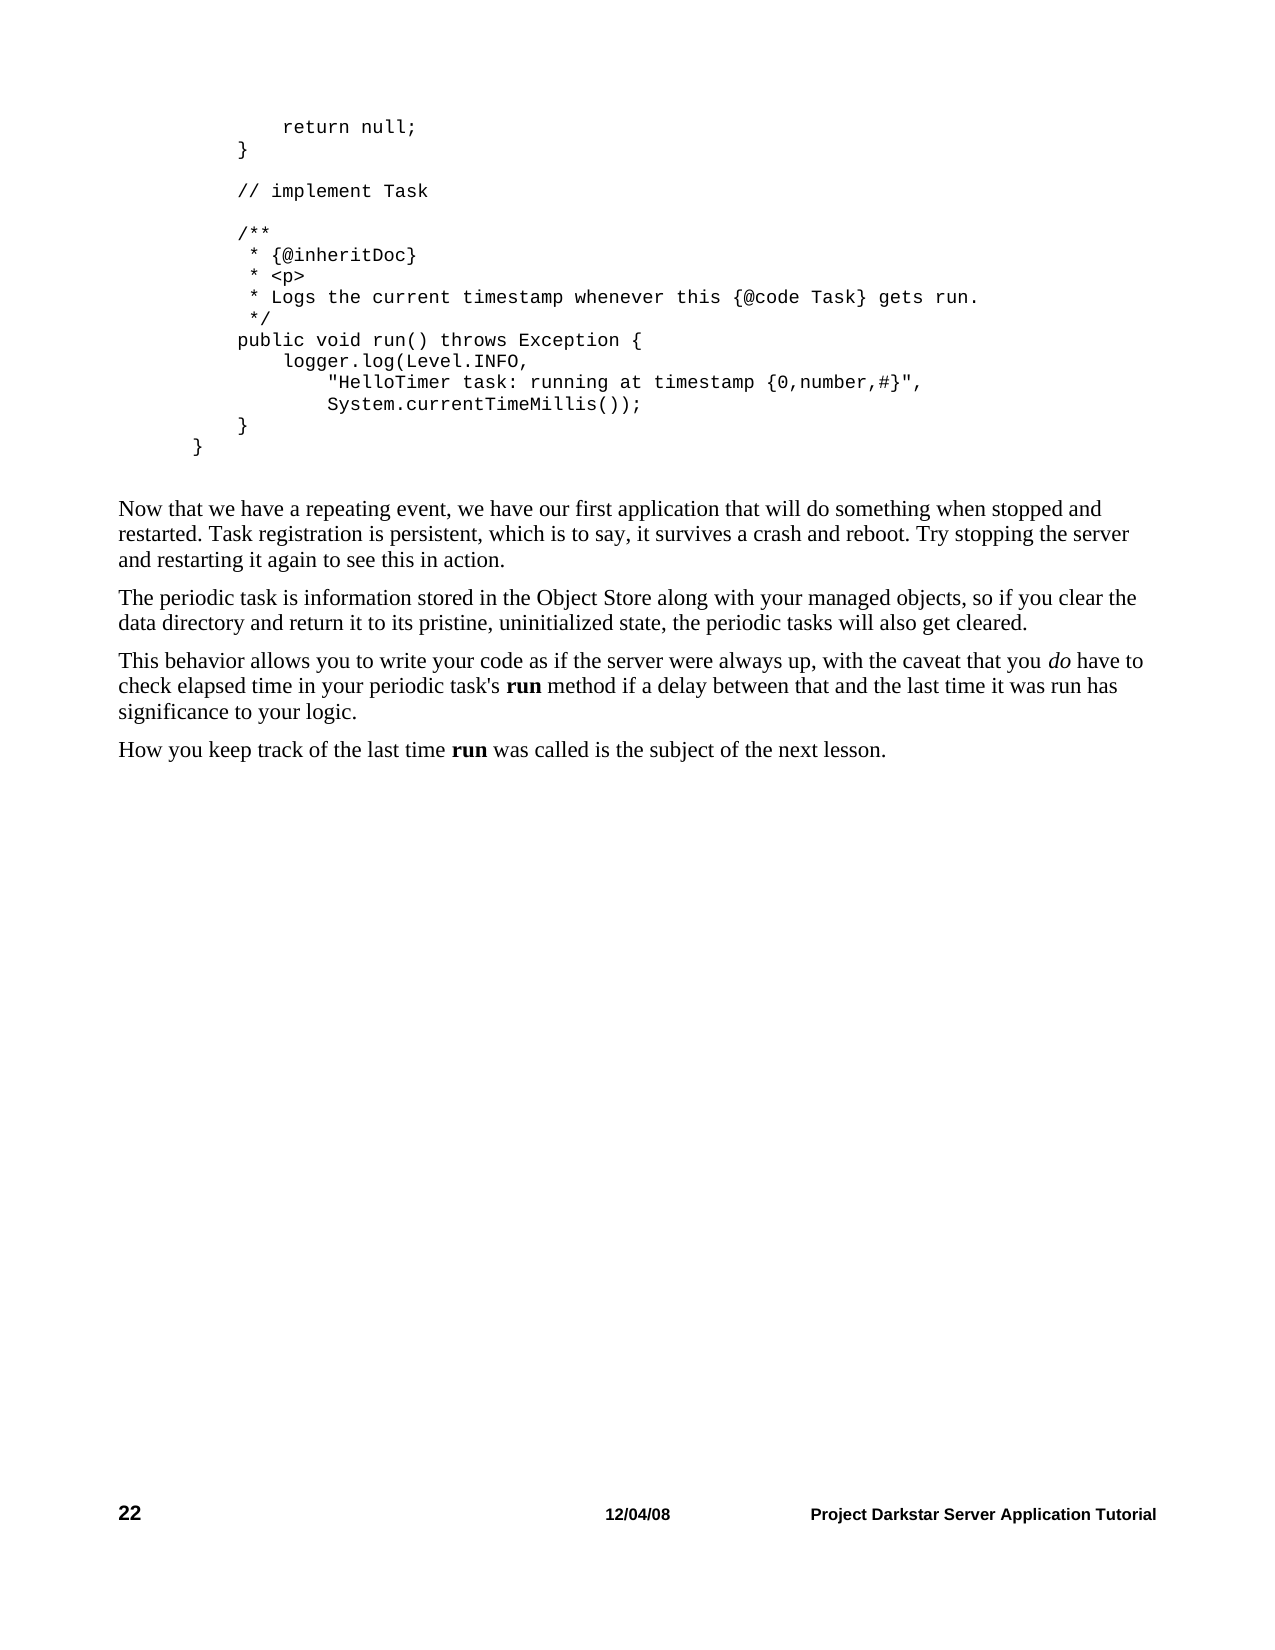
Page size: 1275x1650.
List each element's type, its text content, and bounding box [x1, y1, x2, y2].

text The periodic task is information stored in the Object Store along with your managed objects, so if you clear the data directory and return it to its pristine, uninitialized state, the periodic tasks will also get cleared. [118, 585, 1157, 636]
text /** [192, 224, 1098, 246]
text */ [192, 309, 1098, 331]
text * {@inheritDoc} [192, 246, 1098, 267]
text // implement Task [192, 182, 1098, 203]
text This behavior allows you to write your code as if the server were always up, with the caveat that you do have to check elapsed time in your periodic task's run method if a delay between that and the last time it was run has significance to your logic. [118, 648, 1157, 724]
text * <p> [192, 267, 1098, 288]
text } [192, 416, 1098, 437]
text public void run() throws Exception { [192, 331, 1098, 352]
text } [192, 139, 1098, 161]
text logger.log(Level.INFO, [192, 352, 1098, 373]
text System.currentTimeMillis()); [192, 394, 1098, 416]
text return null; [192, 118, 1098, 139]
text How you keep track of the last time run was called is the subject of the next lesson. [118, 737, 1157, 762]
text * Logs the current timestamp whenever this {@code Task} gets run. [192, 288, 1098, 309]
text Now that we have a repeating event, we have our first application that will do something when stopped and restarted. Task registration is persistent, which is to say, it survives a crash and reboot. Try stopping the server and restarting it again to see this in action. [118, 496, 1157, 572]
text "HelloTimer task: running at timestamp {0,number,#}", [192, 373, 1098, 394]
text } [192, 437, 1098, 458]
